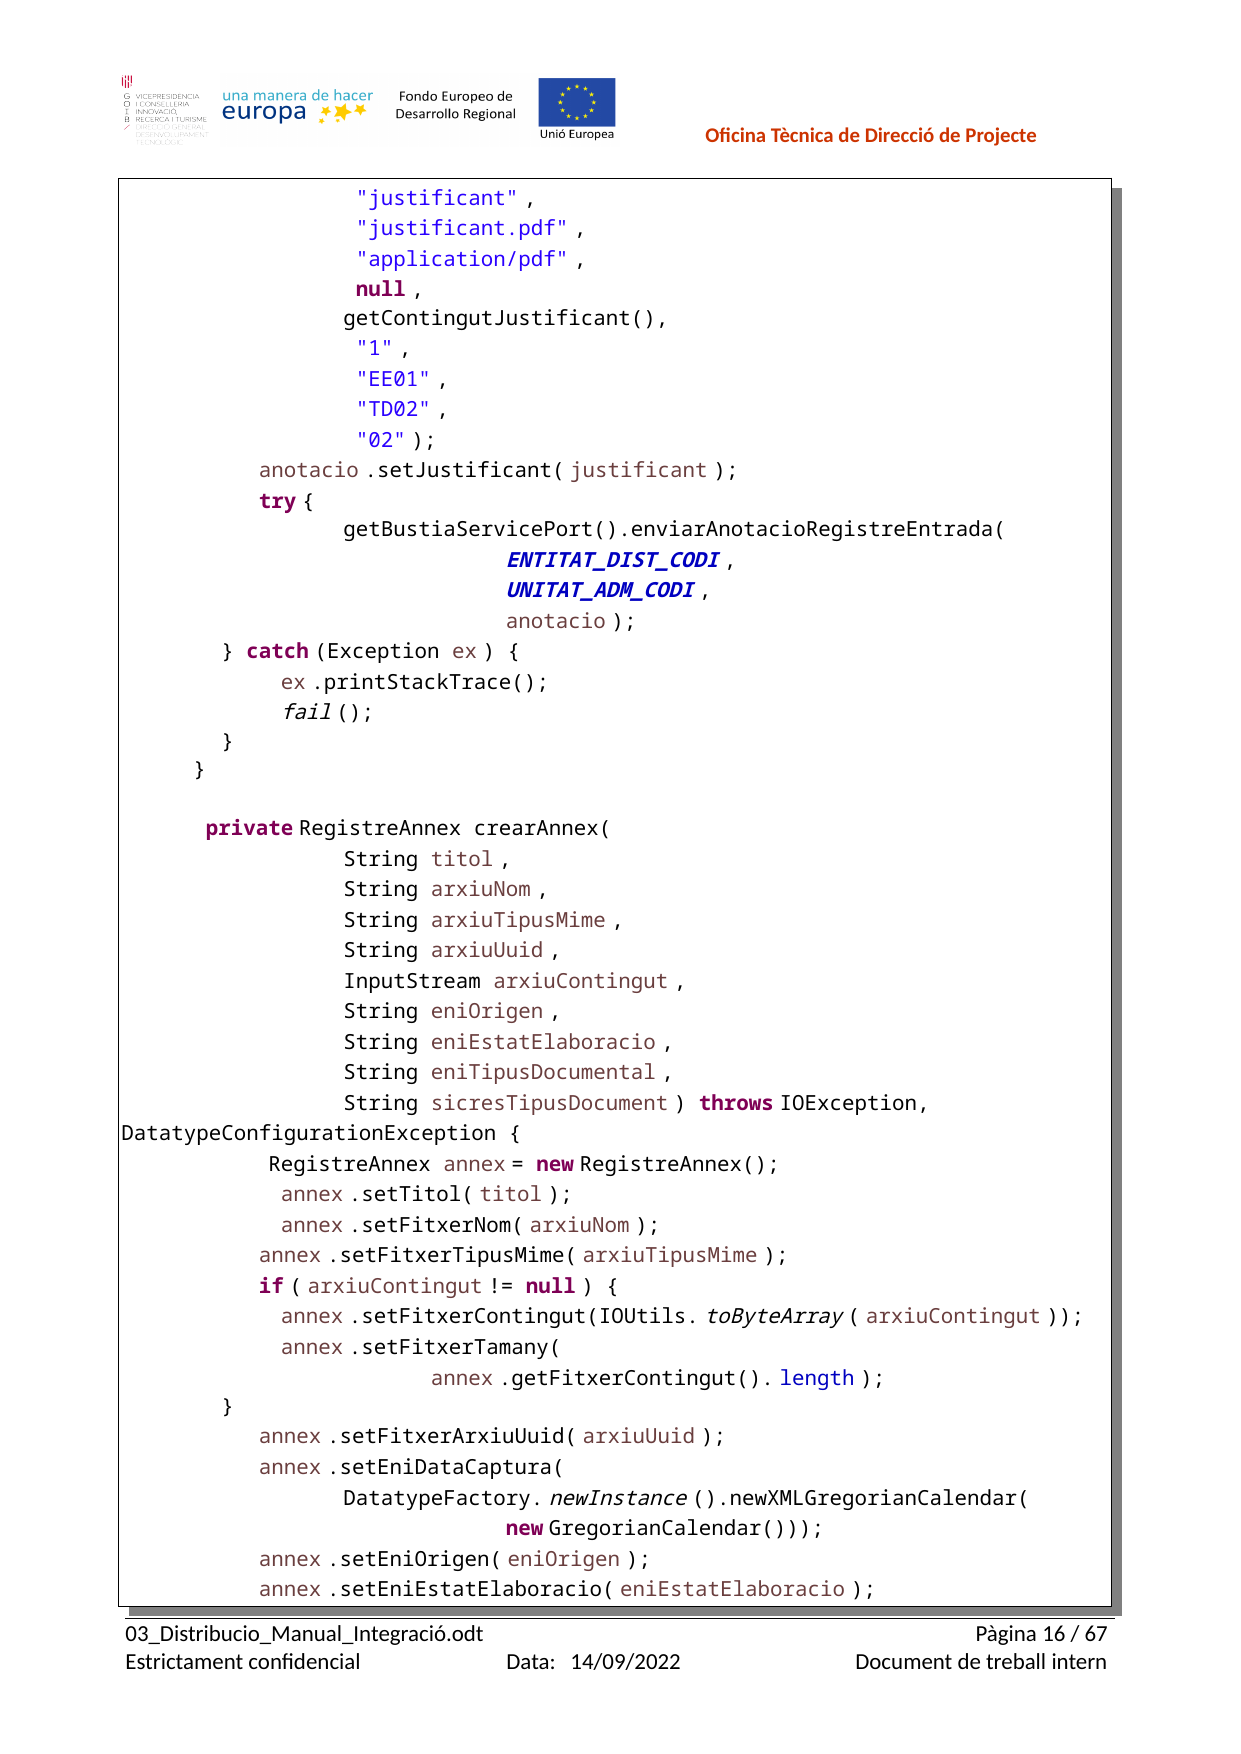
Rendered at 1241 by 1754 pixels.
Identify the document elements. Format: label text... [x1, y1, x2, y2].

text getContingutJustificant(), [119, 300, 1111, 328]
text RegistreAnnex annex = new RegistreAnnex(); [119, 1144, 1111, 1174]
text } [119, 1388, 1111, 1417]
text InputStream arxiuContingut , [119, 961, 1111, 991]
text String arxiuUuid , [119, 930, 1111, 961]
text String arxiuNom , [119, 869, 1111, 900]
text annex .setFitxerNom( arxiuNom ); [119, 1205, 1111, 1236]
text ENTITAT_DIST_CODI , [119, 540, 1111, 570]
text try { [119, 481, 1111, 511]
text DatatypeFactory. newInstance ().newXMLGregorianCalendar( [119, 1478, 1111, 1508]
text String eniTipusDocumental , [119, 1052, 1111, 1083]
text annex .setFitxerArxiuUuid( arxiuUuid ); [119, 1417, 1111, 1447]
text if ( arxiuContingut != null ) { [119, 1266, 1111, 1297]
text null , [119, 269, 1111, 300]
text anotacio .setJustificant( justificant ); [119, 450, 1111, 481]
text annex .setEniDataCaptura( [119, 1447, 1111, 1478]
text "EE01" , [119, 359, 1111, 389]
text "TD02" , [119, 389, 1111, 420]
picture [118, 73, 213, 147]
text annex .setFitxerTamany( [119, 1327, 1111, 1358]
text "application/pdf" , [119, 239, 1111, 269]
text getBustiaServicePort().enviarAnotacioRegistreEntrada( [119, 511, 1111, 540]
text } [119, 751, 1111, 783]
text UNITAT_ADM_CODI , [119, 570, 1111, 601]
text anotacio ); [119, 601, 1111, 631]
text annex .getFitxerContingut(). length ); [119, 1358, 1111, 1388]
text annex .setEniOrigen( eniOrigen ); [119, 1539, 1111, 1569]
text "1" , [119, 328, 1111, 359]
text annex .setTitol( titol ); [119, 1174, 1111, 1205]
text String arxiuTipusMime , [119, 900, 1111, 930]
picture [219, 73, 621, 147]
text private RegistreAnnex crearAnnex( [119, 808, 1111, 839]
text String eniEstatElaboracio , [119, 1022, 1111, 1052]
text "02" ); [119, 420, 1111, 450]
text String sicresTipusDocument ) throws IOException, DatatypeConfigurationException { [119, 1083, 1111, 1144]
text "justificant.pdf" , [119, 208, 1111, 239]
text String eniOrigen , [119, 991, 1111, 1022]
text annex .setFitxerContingut(IOUtils. toByteArray ( arxiuContingut )); [119, 1297, 1111, 1327]
text ex .printStackTrace(); [119, 662, 1111, 692]
text } [119, 723, 1111, 751]
text fail (); [119, 692, 1111, 723]
text String titol , [119, 839, 1111, 869]
text new GregorianCalendar())); [119, 1508, 1111, 1539]
text annex .setEniEstatElaboracio( eniEstatElaboracio ); [119, 1569, 1111, 1606]
text } catch (Exception ex ) { [119, 631, 1111, 662]
text "justificant" , [119, 179, 1111, 208]
text annex .setFitxerTipusMime( arxiuTipusMime ); [119, 1236, 1111, 1266]
